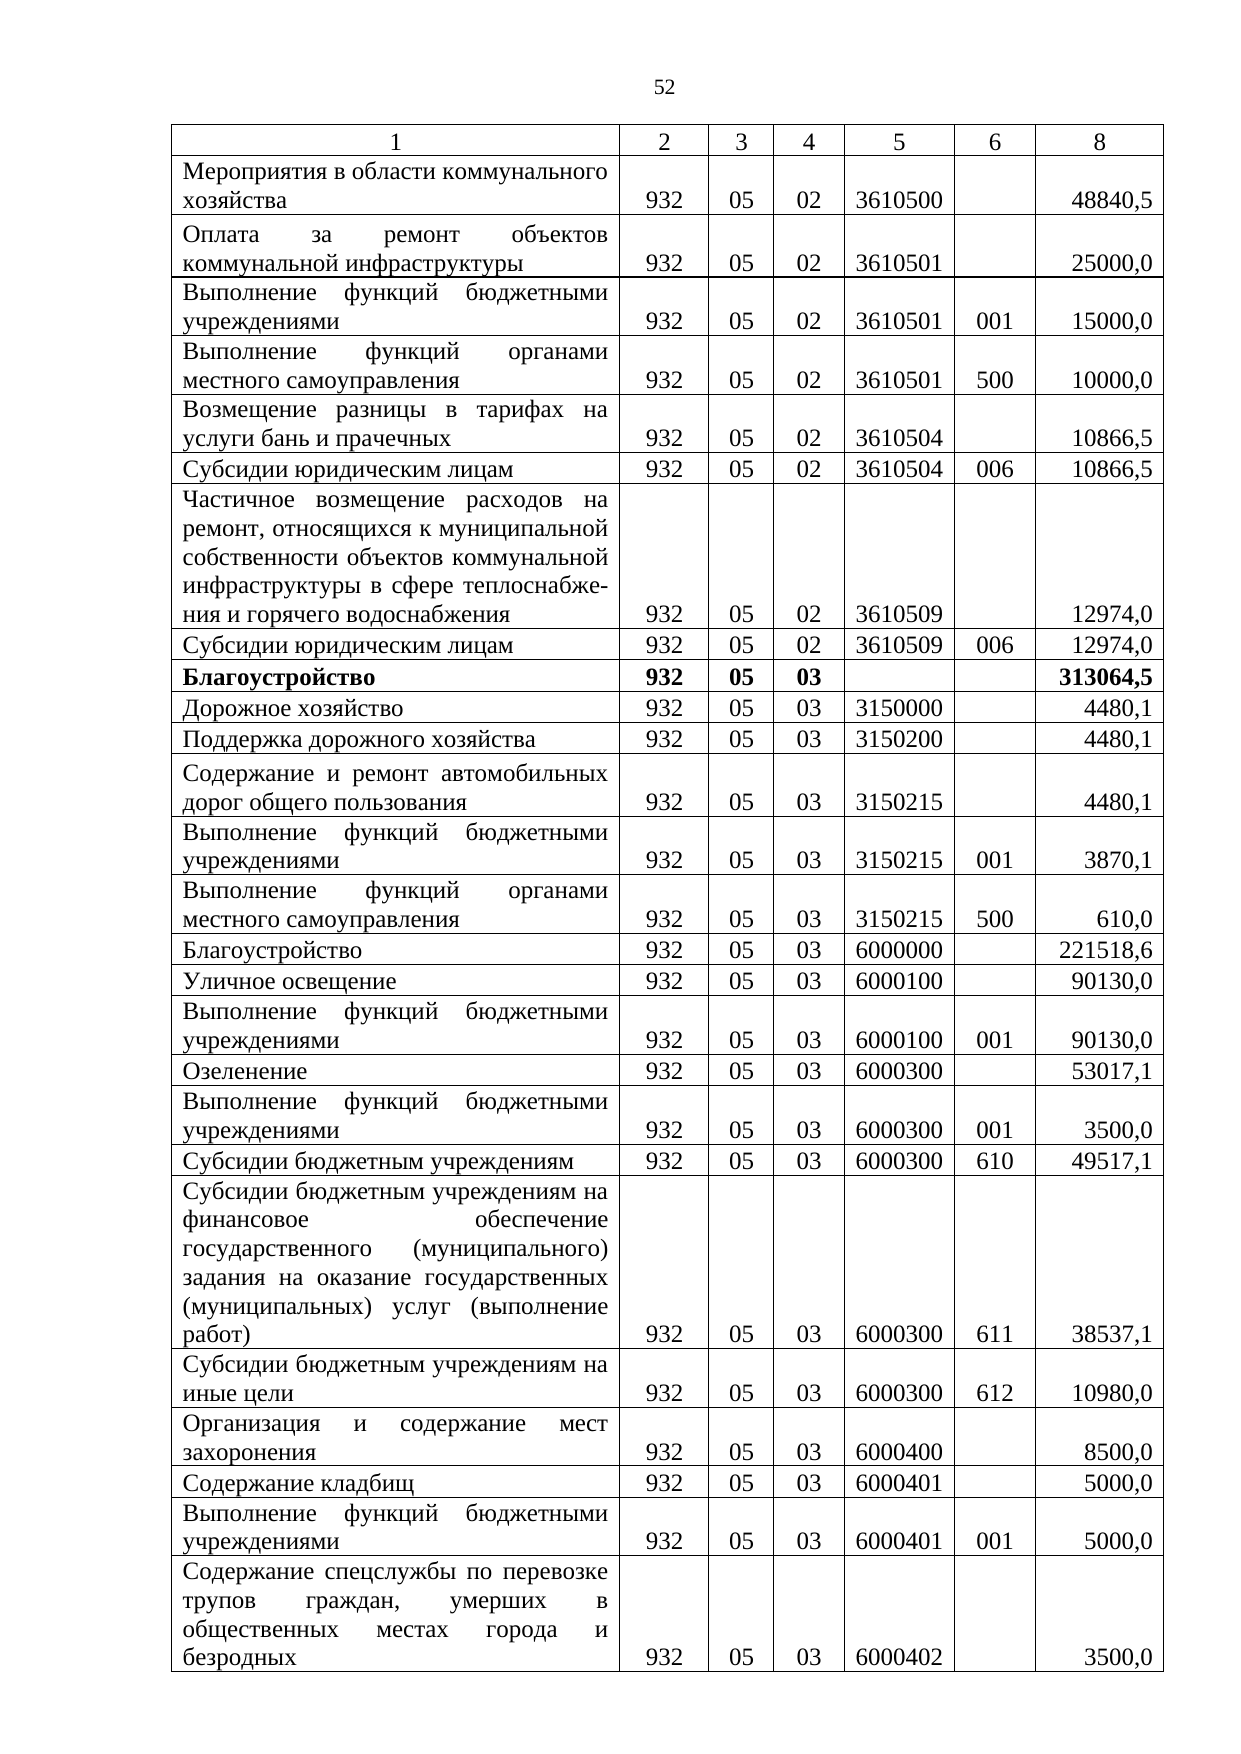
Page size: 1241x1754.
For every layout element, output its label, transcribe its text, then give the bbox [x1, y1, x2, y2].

table_cell 25000,0 [1036, 215, 1163, 276]
table_cell 03 [774, 1055, 844, 1085]
table_cell 932 [620, 1086, 708, 1143]
table_cell 6000402 [845, 1556, 954, 1671]
table_cell Выполнение функций бюджетными учреждениями [172, 817, 619, 874]
table_cell 05 [709, 1408, 773, 1465]
table_cell 001 [955, 1086, 1035, 1143]
table_cell 05 [709, 156, 773, 214]
table_cell 932 [620, 336, 708, 393]
table_cell 05 [709, 965, 773, 995]
table_cell 03 [774, 996, 844, 1054]
table_cell 3150200 [845, 723, 954, 753]
table_cell [955, 934, 1035, 964]
table_cell 05 [709, 934, 773, 964]
table_cell 03 [774, 1176, 844, 1348]
table_cell Содержание и ремонт автомобильных дорог общего пользования [172, 754, 619, 816]
table_cell [955, 660, 1035, 691]
table_cell Дорожное хозяйство [172, 692, 619, 722]
table_cell 15000,0 [1036, 278, 1163, 335]
table_cell Выполнение функций органами местного самоуправления [172, 336, 619, 393]
table_cell 932 [620, 1408, 708, 1465]
table_cell Выполнение функций бюджетными учреждениями [172, 1086, 619, 1143]
table_cell 05 [709, 629, 773, 659]
table_header 1 [172, 125, 619, 155]
table_cell 03 [774, 1556, 844, 1671]
table_cell 3610501 [845, 278, 954, 335]
table_cell Возмещение разницы в тарифах на услуги бань и прачечных [172, 395, 619, 452]
table_cell 5000,0 [1036, 1498, 1163, 1555]
table_cell 932 [620, 1466, 708, 1497]
table_header 8 [1036, 125, 1163, 155]
table_cell 03 [774, 754, 844, 816]
table_cell [1164, 1497, 1213, 1555]
table_cell [1164, 483, 1213, 628]
table_cell 932 [620, 660, 708, 691]
table_cell 03 [774, 1498, 844, 1555]
table_cell 6000401 [845, 1498, 954, 1555]
table_cell [955, 965, 1035, 995]
table_cell Выполнение функций органами местного самоуправления [172, 875, 619, 933]
table_cell 03 [774, 723, 844, 753]
table_cell [1164, 452, 1213, 483]
table_cell 932 [620, 278, 708, 335]
table_cell 53017,1 [1036, 1055, 1163, 1085]
table_cell 932 [620, 395, 708, 452]
table_cell 05 [709, 875, 773, 933]
table_cell 03 [774, 1086, 844, 1143]
table_cell 006 [955, 453, 1035, 483]
table_cell [955, 754, 1035, 816]
table_cell 10000,0 [1036, 336, 1163, 393]
table_cell 05 [709, 1466, 773, 1497]
table_cell 03 [774, 875, 844, 933]
table_cell [1164, 1144, 1213, 1175]
table_cell Оплата за ремонт объектов коммунальной инфраструктуры [172, 215, 619, 276]
table_cell 3610504 [845, 395, 954, 452]
table_cell 02 [774, 278, 844, 335]
table_cell 500 [955, 336, 1035, 393]
table_cell 3610500 [845, 156, 954, 214]
table_cell 3500,0 [1036, 1086, 1163, 1143]
table_cell [1164, 995, 1213, 1054]
table_cell Содержание кладбищ [172, 1466, 619, 1497]
table_header 6 [955, 125, 1035, 155]
table_cell [955, 1466, 1035, 1497]
table_cell 3610504 [845, 453, 954, 483]
table_cell 05 [709, 278, 773, 335]
table_cell 05 [709, 660, 773, 691]
table_cell 10866,5 [1036, 395, 1163, 452]
table_cell 02 [774, 629, 844, 659]
table_cell [1164, 1465, 1213, 1497]
table_cell [955, 692, 1035, 722]
table_cell [955, 156, 1035, 214]
table_header 3 [709, 125, 773, 155]
table_cell [1164, 1175, 1213, 1348]
table_cell 4480,1 [1036, 692, 1163, 722]
table_cell 932 [620, 215, 708, 276]
table_cell [1164, 1407, 1213, 1465]
table_cell 05 [709, 817, 773, 874]
table_cell 48840,5 [1036, 156, 1163, 214]
table_cell 05 [709, 1145, 773, 1175]
table_cell 6000300 [845, 1055, 954, 1085]
table_cell 3610509 [845, 629, 954, 659]
table_cell [1164, 155, 1213, 214]
table_cell 49517,1 [1036, 1145, 1163, 1175]
table_cell [1164, 628, 1213, 659]
table_cell 3150215 [845, 817, 954, 874]
table_cell 6000400 [845, 1408, 954, 1465]
table_cell 03 [774, 817, 844, 874]
table_cell Организация и содержание мест захоронения [172, 1408, 619, 1465]
table_cell 03 [774, 1466, 844, 1497]
table_cell 90130,0 [1036, 996, 1163, 1054]
table_cell 05 [709, 723, 773, 753]
table_cell [1164, 874, 1213, 933]
table_cell Выполнение функций бюджетными учреждениями [172, 278, 619, 335]
table_cell Выполнение функций бюджетными учреждениями [172, 1498, 619, 1555]
table_cell 03 [774, 965, 844, 995]
table_cell 10980,0 [1036, 1349, 1163, 1407]
table_cell [1164, 1054, 1213, 1085]
table_cell 4480,1 [1036, 723, 1163, 753]
table_cell Озеленение [172, 1055, 619, 1085]
table_cell 05 [709, 395, 773, 452]
table_cell [955, 395, 1035, 452]
table_cell 001 [955, 817, 1035, 874]
table_cell [1164, 722, 1213, 753]
table_header 4 [774, 125, 844, 155]
table_cell 221518,6 [1036, 934, 1163, 964]
table_cell [1164, 214, 1213, 276]
table_cell [1164, 335, 1213, 393]
table_cell 612 [955, 1349, 1035, 1407]
table_cell Субсидии юридическим лицам [172, 629, 619, 659]
table_cell 05 [709, 1556, 773, 1671]
table_cell [1164, 753, 1213, 816]
table_cell 90130,0 [1036, 965, 1163, 995]
table_cell 05 [709, 453, 773, 483]
table_cell 6000300 [845, 1086, 954, 1143]
table_cell 03 [774, 1349, 844, 1407]
table_cell 38537,1 [1036, 1176, 1163, 1348]
table_cell 932 [620, 817, 708, 874]
table_cell 932 [620, 484, 708, 628]
table_cell Поддержка дорожного хозяйства [172, 723, 619, 753]
table_cell 932 [620, 723, 708, 753]
table_cell [1164, 394, 1213, 452]
table_cell 3150000 [845, 692, 954, 722]
table_cell 932 [620, 934, 708, 964]
table_cell [955, 1556, 1035, 1671]
table_cell Содержание спецслужбы по перевозке трупов граждан, умерших в общественных местах города и безродных [172, 1556, 619, 1671]
table_header 5 [845, 125, 954, 155]
table_cell 5000,0 [1036, 1466, 1163, 1497]
table_cell Мероприятия в области коммунального хозяйства [172, 156, 619, 214]
table_cell 932 [620, 965, 708, 995]
table_cell 3150215 [845, 754, 954, 816]
table_cell 05 [709, 1176, 773, 1348]
table_cell 03 [774, 660, 844, 691]
table_cell Субсидии бюджетным учреждениям на иные цели [172, 1349, 619, 1407]
table_cell Уличное освещение [172, 965, 619, 995]
table_cell 611 [955, 1176, 1035, 1348]
table_header [1164, 124, 1213, 155]
table_cell [955, 215, 1035, 276]
table_cell 10866,5 [1036, 453, 1163, 483]
table_cell 6000100 [845, 965, 954, 995]
table_cell 3500,0 [1036, 1556, 1163, 1671]
table_cell 3610509 [845, 484, 954, 628]
table_cell [955, 1055, 1035, 1085]
table_cell Субсидии бюджетным учреждениям [172, 1145, 619, 1175]
table_cell 05 [709, 1349, 773, 1407]
table_cell 6000300 [845, 1176, 954, 1348]
table_cell [845, 660, 954, 691]
table_cell 500 [955, 875, 1035, 933]
table_cell [1164, 1348, 1213, 1407]
table_cell 12974,0 [1036, 484, 1163, 628]
table_cell 610 [955, 1145, 1035, 1175]
table_cell 05 [709, 1086, 773, 1143]
table_cell 932 [620, 1556, 708, 1671]
table_cell [1164, 659, 1213, 691]
table_cell 3610501 [845, 215, 954, 276]
table_cell 932 [620, 453, 708, 483]
table_cell 001 [955, 996, 1035, 1054]
table_cell 03 [774, 934, 844, 964]
table_cell 05 [709, 692, 773, 722]
table_cell 05 [709, 754, 773, 816]
table_cell 6000300 [845, 1349, 954, 1407]
table_cell 932 [620, 754, 708, 816]
table_cell 932 [620, 875, 708, 933]
table_cell 932 [620, 629, 708, 659]
table_cell [1164, 933, 1213, 964]
table_cell 932 [620, 692, 708, 722]
table_cell 3610501 [845, 336, 954, 393]
table_cell 02 [774, 215, 844, 276]
table_cell 932 [620, 1349, 708, 1407]
table_cell Благоустройство [172, 660, 619, 691]
table_cell 02 [774, 484, 844, 628]
table_cell 8500,0 [1036, 1408, 1163, 1465]
table_cell 313064,5 [1036, 660, 1163, 691]
table_cell 02 [774, 453, 844, 483]
table_cell Выполнение функций бюджетными учреждениями [172, 996, 619, 1054]
table_cell 03 [774, 1145, 844, 1175]
table_cell 02 [774, 156, 844, 214]
table_cell [1164, 816, 1213, 874]
table_cell 610,0 [1036, 875, 1163, 933]
table_cell [1164, 964, 1213, 995]
table_cell 03 [774, 692, 844, 722]
table_cell 05 [709, 1498, 773, 1555]
table_cell 4480,1 [1036, 754, 1163, 816]
table_cell 02 [774, 395, 844, 452]
table_header 2 [620, 125, 708, 155]
table_cell 6000401 [845, 1466, 954, 1497]
table_cell [1164, 276, 1213, 335]
table_cell Частичное возмещение расходов на ремонт, относящихся к муниципальной собственности объектов коммунальной инфраструктуры в сфере теплоснабже-ния и горячего водоснабжения [172, 484, 619, 628]
table_cell 6000100 [845, 996, 954, 1054]
table_cell 001 [955, 278, 1035, 335]
table_cell [955, 484, 1035, 628]
table_cell 932 [620, 1498, 708, 1555]
table_cell 05 [709, 996, 773, 1054]
table_cell 932 [620, 1145, 708, 1175]
table_cell 932 [620, 996, 708, 1054]
table_cell 02 [774, 336, 844, 393]
table_cell [1164, 1085, 1213, 1143]
table_cell 932 [620, 1176, 708, 1348]
table_cell 3150215 [845, 875, 954, 933]
table_cell [955, 723, 1035, 753]
table_cell Субсидии бюджетным учреждениям на финансовое обеспечение государственного (муниципального) задания на оказание государственных (муниципальных) услуг (выполнение работ) [172, 1176, 619, 1348]
table_cell [1164, 691, 1213, 722]
table_cell 05 [709, 215, 773, 276]
table_cell 932 [620, 1055, 708, 1085]
table_cell 05 [709, 336, 773, 393]
table_cell [955, 1408, 1035, 1465]
table_cell 12974,0 [1036, 629, 1163, 659]
table_cell 006 [955, 629, 1035, 659]
table_cell 6000300 [845, 1145, 954, 1175]
table_cell Субсидии юридическим лицам [172, 453, 619, 483]
table_cell Благоустройство [172, 934, 619, 964]
table_cell 05 [709, 1055, 773, 1085]
table_cell 6000000 [845, 934, 954, 964]
table_cell 3870,1 [1036, 817, 1163, 874]
table_cell [1164, 1555, 1213, 1671]
table_cell 03 [774, 1408, 844, 1465]
table_cell 001 [955, 1498, 1035, 1555]
table_cell 932 [620, 156, 708, 214]
table_cell 05 [709, 484, 773, 628]
